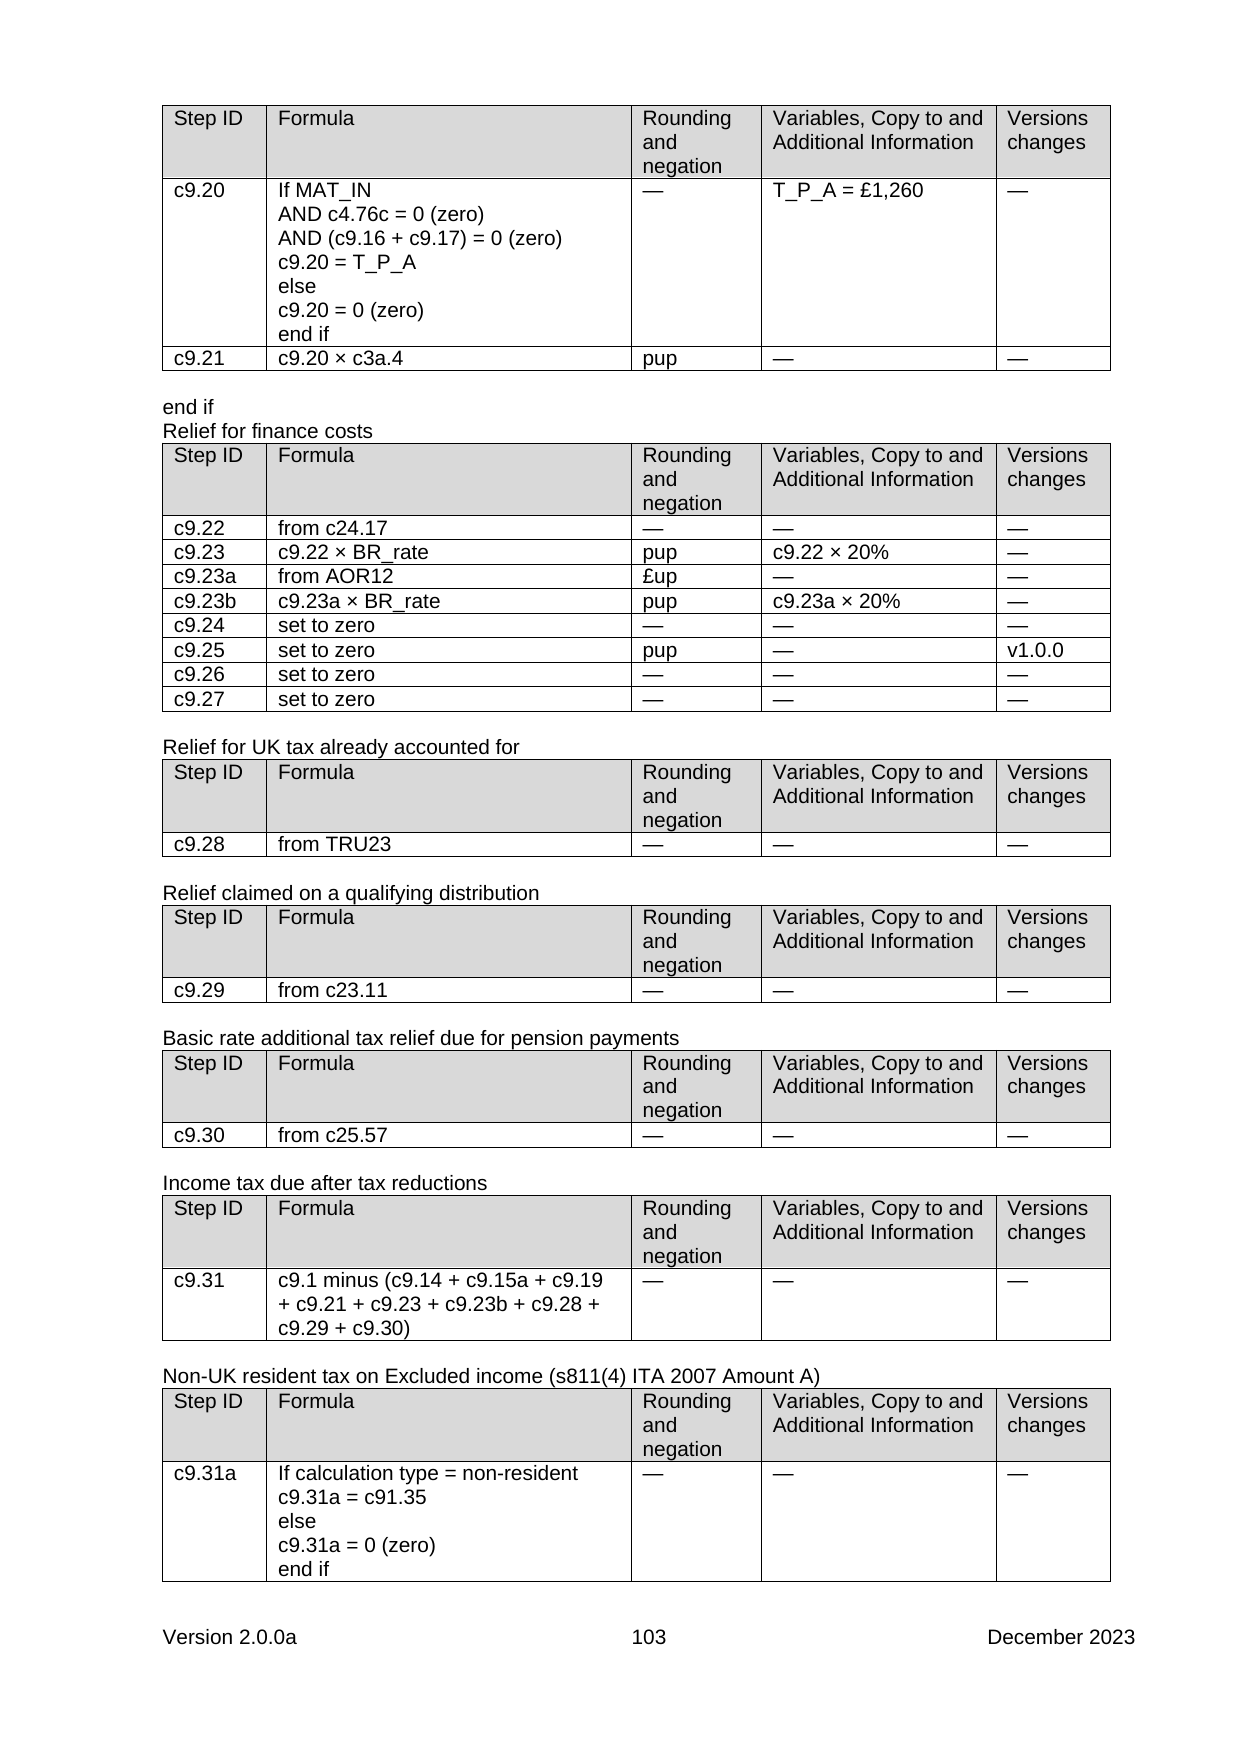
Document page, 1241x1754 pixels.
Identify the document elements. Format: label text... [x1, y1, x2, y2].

text end if [162, 394, 1135, 418]
table_cell set to zero [267, 663, 631, 686]
table_header Formula [267, 1196, 631, 1267]
table_cell from TRU23 [267, 833, 631, 856]
table_cell — [997, 589, 1110, 613]
table_cell — [632, 687, 761, 711]
table_cell c9.22 [163, 516, 266, 539]
table_cell — [762, 687, 996, 711]
table_header Formula [267, 444, 631, 515]
table_header Step ID [163, 1196, 266, 1267]
table_header Step ID [163, 1051, 266, 1122]
table_header Rounding and negation [632, 906, 761, 977]
table_cell — [997, 347, 1110, 370]
table_header Variables, Copy to and Additional Information [762, 444, 996, 515]
table_header Rounding and negation [632, 1051, 761, 1122]
table_header Step ID [163, 760, 266, 832]
table_cell T_P_A = £1,260 [762, 179, 996, 346]
table_cell c9.31 [163, 1269, 266, 1340]
table_cell from c24.17 [267, 516, 631, 539]
table_cell c9.31a [163, 1462, 266, 1581]
table_cell c9.23 [163, 540, 266, 564]
table_header Variables, Copy to and Additional Information [762, 1389, 996, 1461]
table_header Versions changes [997, 1389, 1110, 1461]
table_cell c9.21 [163, 347, 266, 370]
table_header Rounding and negation [632, 760, 761, 832]
table_cell — [997, 1269, 1110, 1340]
table_cell from c23.11 [267, 978, 631, 1001]
table_cell from AOR12 [267, 565, 631, 588]
table_cell from c25.57 [267, 1123, 631, 1147]
table_cell c9.30 [163, 1123, 266, 1147]
table_cell — [762, 833, 996, 856]
table_cell v1.0.0 [997, 638, 1110, 662]
table_cell — [632, 1123, 761, 1147]
table_cell — [632, 1462, 761, 1581]
table_header Rounding and negation [632, 1389, 761, 1461]
table_header Versions changes [997, 1051, 1110, 1122]
table_cell — [997, 179, 1110, 346]
text Relief for UK tax already accounted for [162, 735, 1135, 759]
table_header Variables, Copy to and Additional Information [762, 760, 996, 832]
table_cell — [762, 638, 996, 662]
table_cell — [632, 179, 761, 346]
table_cell — [997, 1462, 1110, 1581]
table_cell — [997, 540, 1110, 564]
table_cell — [997, 1123, 1110, 1147]
table_header Step ID [163, 106, 266, 177]
table_cell — [997, 978, 1110, 1001]
table_cell c9.29 [163, 978, 266, 1001]
table_cell c9.24 [163, 614, 266, 637]
table_header Step ID [163, 1389, 266, 1461]
table_cell If MAT_IN AND c4.76c = 0 (zero) AND (c9.16 + c9.17) = 0 (zero) c9.20 = T_P_A else c9.20 = 0 (zero) end if [267, 179, 631, 346]
table_cell — [762, 614, 996, 637]
table_cell — [997, 663, 1110, 686]
table_cell If calculation type = non-resident c9.31a = c91.35 else c9.31a = 0 (zero) end if [267, 1462, 631, 1581]
table_cell c9.22 × 20% [762, 540, 996, 564]
table_cell set to zero [267, 614, 631, 637]
table_cell — [632, 1269, 761, 1340]
text Basic rate additional tax relief due for pension payments [162, 1026, 1135, 1050]
table_header Rounding and negation [632, 106, 761, 177]
table_cell c9.28 [163, 833, 266, 856]
text Non-UK resident tax on Excluded income (s811(4) ITA 2007 Amount A) [162, 1364, 1135, 1388]
table_cell pup [632, 589, 761, 613]
table_cell — [762, 565, 996, 588]
text Income tax due after tax reductions [162, 1171, 1135, 1195]
table_header Variables, Copy to and Additional Information [762, 1196, 996, 1267]
table_cell — [632, 663, 761, 686]
table_cell pup [632, 347, 761, 370]
table_header Versions changes [997, 106, 1110, 177]
table_header Formula [267, 760, 631, 832]
table_cell — [632, 614, 761, 637]
table_cell c9.1 minus (c9.14 + c9.15a + c9.19 + c9.21 + c9.23 + c9.23b + c9.28 + c9.29 + c9.30) [267, 1269, 631, 1340]
table_cell — [997, 687, 1110, 711]
table_header Versions changes [997, 760, 1110, 832]
table_cell — [762, 663, 996, 686]
table_header Step ID [163, 906, 266, 977]
table_header Variables, Copy to and Additional Information [762, 106, 996, 177]
table_cell c9.26 [163, 663, 266, 686]
table_cell c9.25 [163, 638, 266, 662]
table_cell c9.20 [163, 179, 266, 346]
table_cell — [997, 614, 1110, 637]
table_cell c9.22 × BR_rate [267, 540, 631, 564]
table_header Formula [267, 1051, 631, 1122]
table_cell £up [632, 565, 761, 588]
table_cell — [997, 516, 1110, 539]
table_header Variables, Copy to and Additional Information [762, 906, 996, 977]
table_header Formula [267, 906, 631, 977]
table_header Versions changes [997, 906, 1110, 977]
table_cell — [632, 978, 761, 1001]
text Relief claimed on a qualifying distribution [162, 881, 1135, 904]
table_cell — [997, 565, 1110, 588]
table_header Versions changes [997, 1196, 1110, 1267]
table_cell c9.27 [163, 687, 266, 711]
text Relief for finance costs [162, 418, 1135, 442]
table_cell c9.23a × BR_rate [267, 589, 631, 613]
table_cell — [762, 1123, 996, 1147]
table_header Step ID [163, 444, 266, 515]
table_cell pup [632, 638, 761, 662]
table_cell — [632, 833, 761, 856]
table_cell set to zero [267, 638, 631, 662]
table_cell c9.23a [163, 565, 266, 588]
table_header Rounding and negation [632, 444, 761, 515]
table_header Rounding and negation [632, 1196, 761, 1267]
table_cell c9.20 × c3a.4 [267, 347, 631, 370]
table_cell — [762, 978, 996, 1001]
table_cell — [762, 1462, 996, 1581]
table_cell c9.23b [163, 589, 266, 613]
table_cell — [632, 516, 761, 539]
table_cell c9.23a × 20% [762, 589, 996, 613]
table_cell set to zero [267, 687, 631, 711]
table_cell — [997, 833, 1110, 856]
table_header Formula [267, 1389, 631, 1461]
table_header Versions changes [997, 444, 1110, 515]
table_cell — [762, 347, 996, 370]
table_header Formula [267, 106, 631, 177]
table_cell — [762, 1269, 996, 1340]
table_cell — [762, 516, 996, 539]
table_cell pup [632, 540, 761, 564]
table_header Variables, Copy to and Additional Information [762, 1051, 996, 1122]
